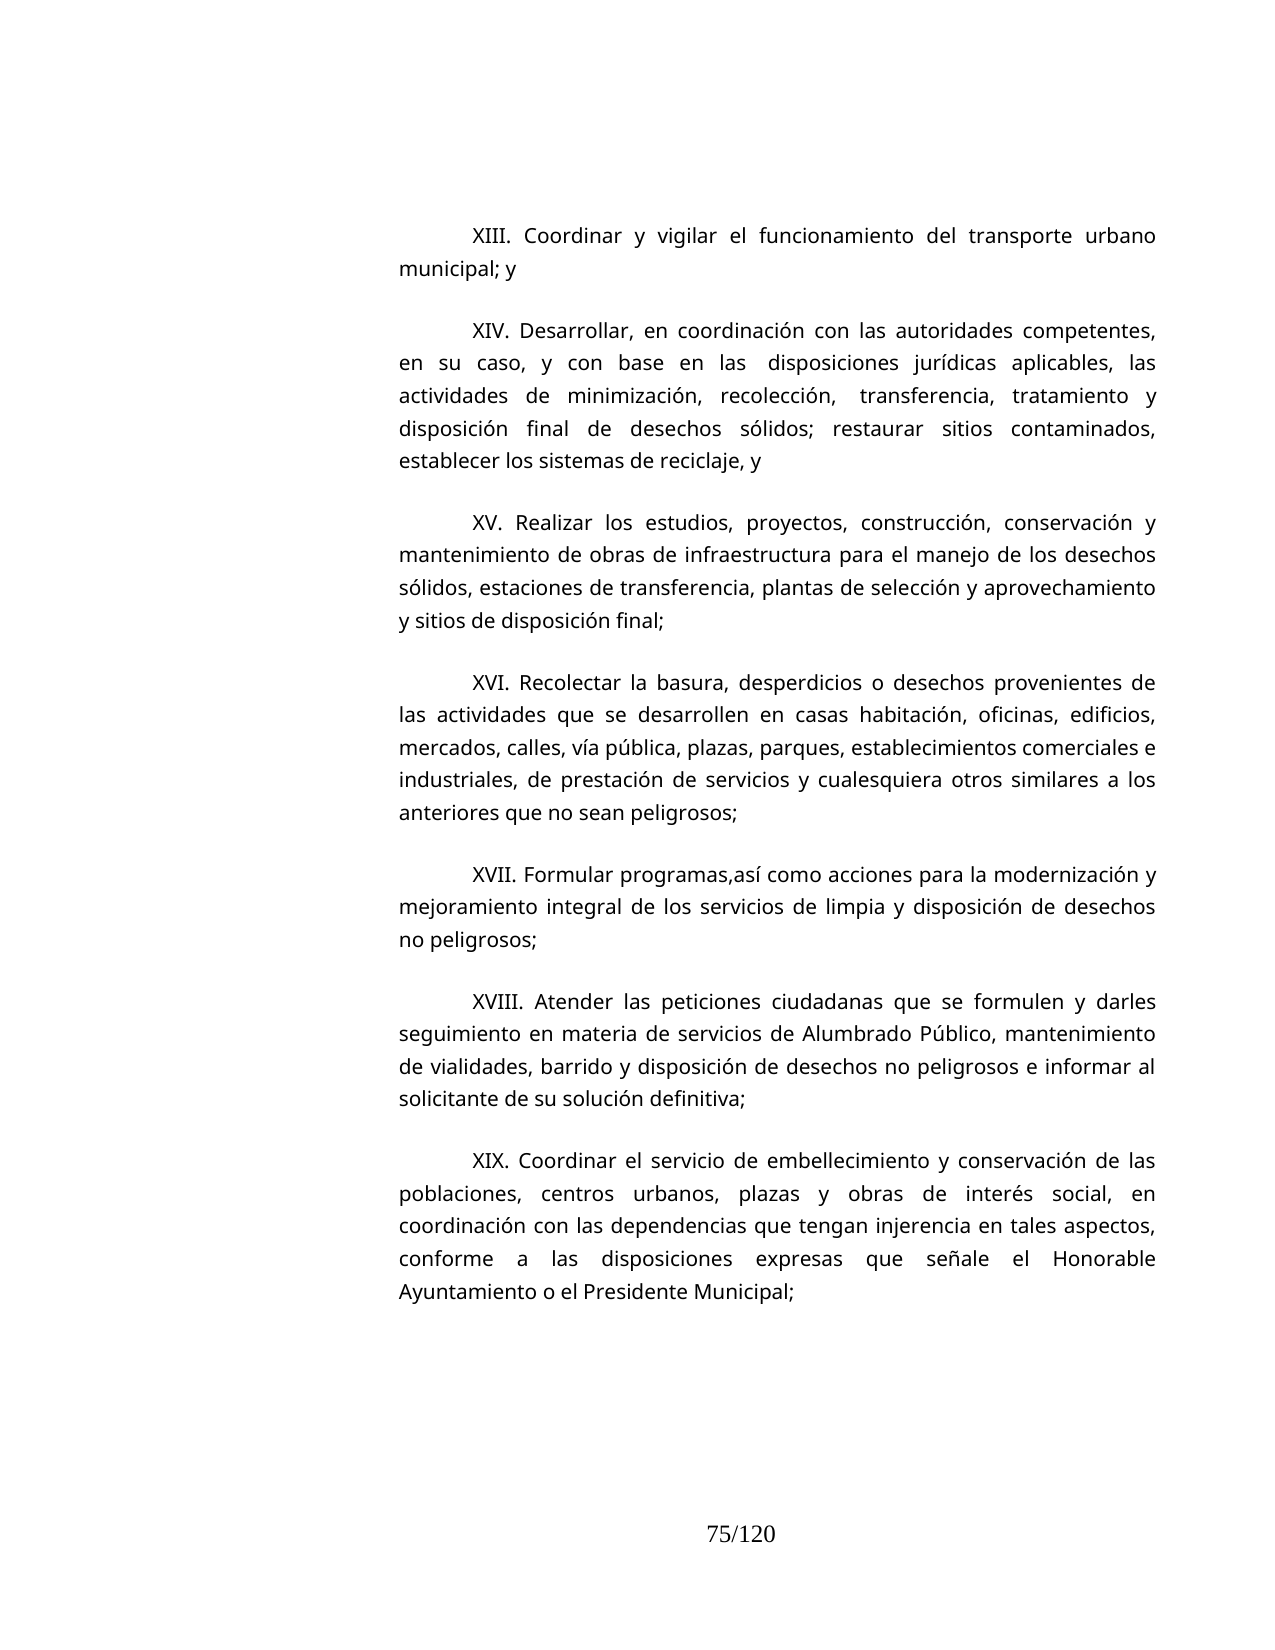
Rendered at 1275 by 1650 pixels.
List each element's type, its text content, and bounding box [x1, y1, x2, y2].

text XV. Realizar los estudios, proyectos, construcción, conservación y mantenimiento de obras de infraestructura para el manejo de los desechos sólidos, estaciones de transferencia, plantas de selección y aprovechamiento y sitios de disposición final; [399, 508, 1157, 634]
text XVI. Recolectar la basura, desperdicios o desechos provenientes de las actividades que se desarrollen en casas habitación, oficinas, edificios, mercados, calles, vía pública, plazas, parques, establecimientos comerciales e industriales, de prestación de servicios y cualesquiera otros similares a los anteriores que no sean peligrosos; [399, 668, 1157, 826]
text XIV. Desarrollar, en coordinación con las autoridades competentes, en su caso, y con base en las disposiciones jurídicas aplicables, las actividades de minimización, recolección, transferencia, tratamiento y disposición final de desechos sólidos; restaurar sitios contaminados, establecer los sistemas de reciclaje, y [399, 316, 1157, 475]
text XIX. Coordinar el servicio de embellecimiento y conservación de las poblaciones, centros urbanos, plazas y obras de interés social, en coordinación con las dependencias que tengan injerencia en tales aspectos, conforme a las disposiciones expresas que señale el Honorable Ayuntamiento o el Presidente Municipal; [399, 1146, 1157, 1305]
text XVIII. Atender las peticiones ciudadanas que se formulen y darles seguimiento en materia de servicios de Alumbrado Público, mantenimiento de vialidades, barrido y disposición de desechos no peligrosos e informar al solicitante de su solución definitiva; [399, 987, 1157, 1113]
text XVII. Formular programas,así como acciones para la modernización y mejoramiento integral de los servicios de limpia y disposición de desechos no peligrosos; [399, 860, 1157, 953]
text XIII. Coordinar y vigilar el funcionamiento del transporte urbano municipal; y [399, 221, 1157, 282]
